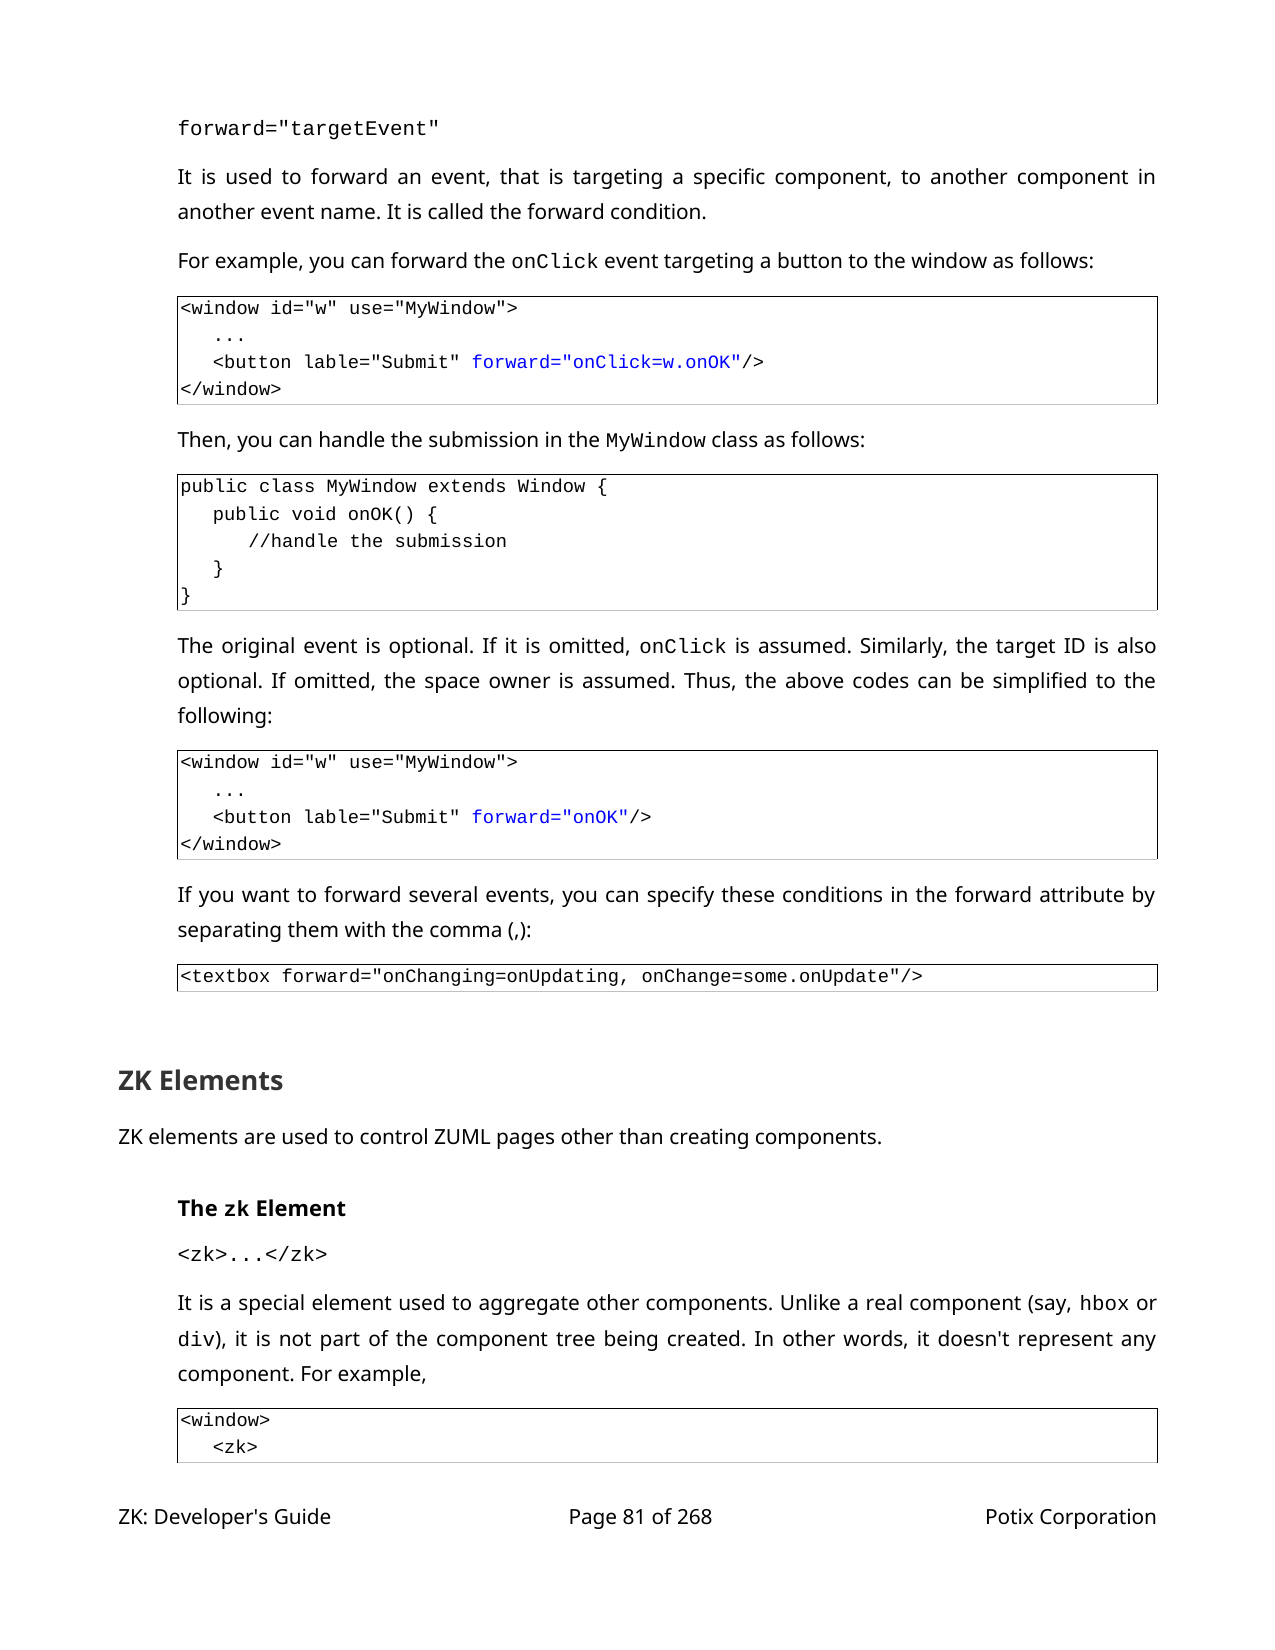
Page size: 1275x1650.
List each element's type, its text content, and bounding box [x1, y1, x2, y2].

text If you want to forward several events, you can specify these conditions in the forward attribute by separating them with the comma (,): [177, 880, 1157, 943]
text <textbox forward="onChanging=onUpdating, onChange=some.onUpdate"/> [178, 965, 1157, 991]
text </window> [178, 832, 1157, 859]
text For example, you can forward the onClick event targeting a button to the window as follows: [177, 246, 1157, 275]
text public class MyWindow extends Window { [178, 475, 1157, 498]
text <window id="w" use="MyWindow"> [178, 751, 1157, 775]
text ... [178, 323, 1157, 347]
text It is used to forward an event, that is targeting a specific component, to another component in another event name. It is called the forward condition. [177, 162, 1157, 226]
text The original event is optional. If it is omitted, onClick is assumed. Similarly, the target ID is also optional. If omitted, the space owner is assumed. Thus, the above codes can be simplified to the following: [177, 631, 1157, 730]
text ... [178, 778, 1157, 802]
text <zk> [178, 1435, 1157, 1462]
subtitle ZK Elements [118, 1062, 1157, 1099]
text <window id="w" use="MyWindow"> [178, 297, 1157, 320]
text Then, you can handle the submission in the MyWindow class as follows: [177, 425, 1157, 453]
text } [178, 583, 1157, 610]
text forward="targetEvent" [177, 118, 1157, 142]
text </window> [178, 377, 1157, 404]
text } [178, 556, 1157, 580]
text <zk>...</zk> [177, 1244, 1157, 1267]
text public void onOK() { [178, 501, 1157, 526]
text //handle the submission [178, 528, 1157, 553]
text <button lable="Submit" forward="onClick=w.onOK"/> [178, 350, 1157, 374]
text ZK elements are used to control ZUML pages other than creating components. [118, 1122, 1157, 1151]
subtitle The zk Element [177, 1193, 1157, 1223]
text It is a special element used to aggregate other components. Unlike a real component (say, hbox or div), it is not part of the component tree being created. In other words, it doesn't represent any component. For example, [177, 1288, 1157, 1387]
text <button lable="Submit" forward="onOK"/> [178, 805, 1157, 829]
text <window> [178, 1409, 1157, 1432]
